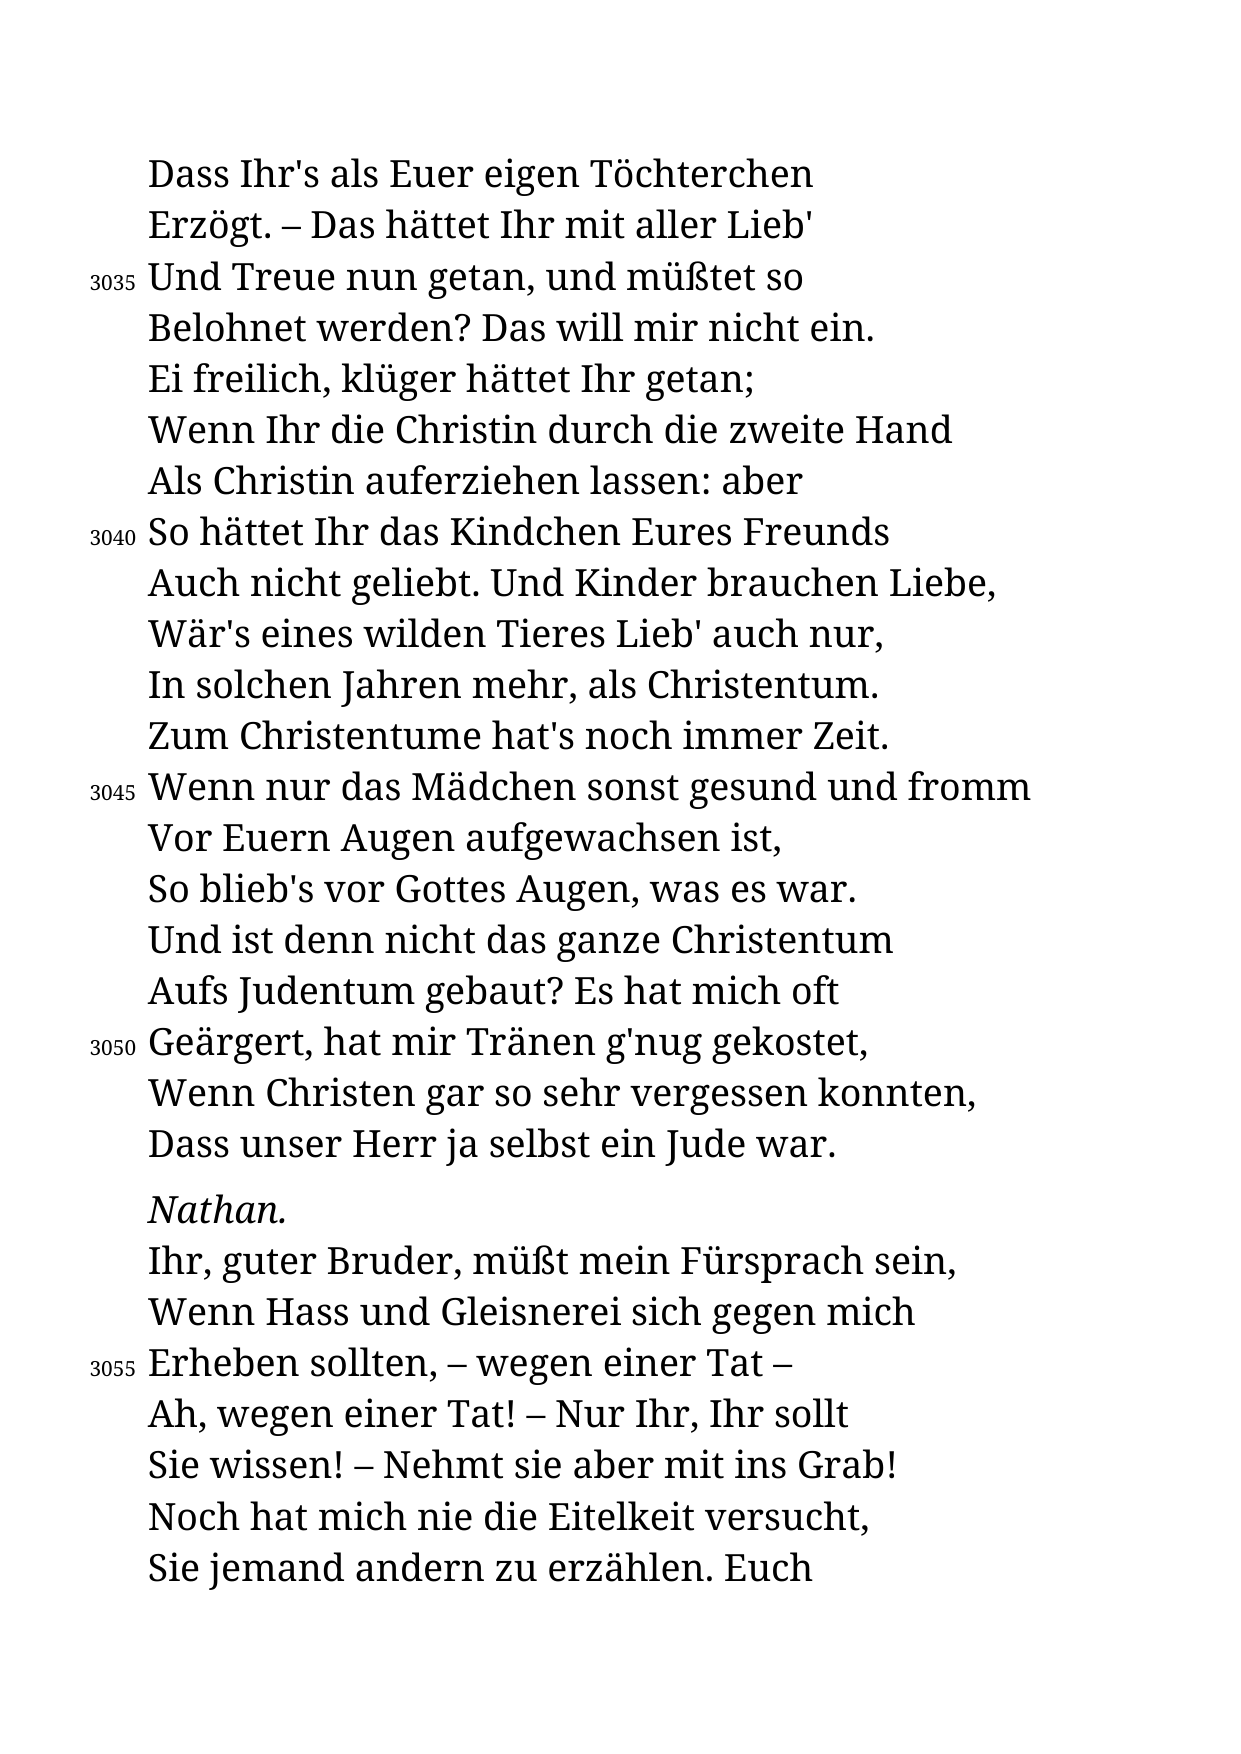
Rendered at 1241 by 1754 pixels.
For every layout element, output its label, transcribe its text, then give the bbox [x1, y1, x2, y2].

text Wenn Hass und Gleisnerei sich gegen mich [148, 1286, 1092, 1337]
text Wenn Christen gar so sehr vergessen konnten, [148, 1066, 1092, 1117]
text Aufs Judentum gebaut? Es hat mich oft [148, 964, 1092, 1015]
text In solchen Jahren mehr, als Christentum. [148, 658, 1092, 709]
text Auch nicht geliebt. Und Kinder brauchen Liebe, [148, 556, 1092, 607]
text So blieb's vor Gottes Augen, was es war. [148, 862, 1092, 913]
text Wenn Ihr die Christin durch die zweite Hand [148, 403, 1092, 454]
text Ah, wegen einer Tat! – Nur Ihr, Ihr sollt [148, 1388, 1092, 1439]
text Dass Ihr's als Euer eigen Töchterchen [148, 148, 1092, 199]
text Vor Euern Augen aufgewachsen ist, [148, 811, 1092, 862]
text Ihr, guter Bruder, müßt mein Fürsprach sein, [148, 1234, 1092, 1286]
text Wenn nur das Mädchen sonst gesund und fromm [148, 760, 1092, 811]
text Geärgert, hat mir Tränen g'nug gekostet, [148, 1015, 1092, 1066]
text Sie jemand andern zu erzählen. Euch [148, 1541, 1092, 1592]
text Als Christin auferziehen lassen: aber [148, 454, 1092, 505]
text Sie wissen! – Nehmt sie aber mit ins Grab! [148, 1439, 1092, 1490]
text Wär's eines wilden Tieres Lieb' auch nur, [148, 607, 1092, 658]
text Dass unser Herr ja selbst ein Jude war. [148, 1117, 1092, 1168]
text Noch hat mich nie die Eitelkeit versucht, [148, 1490, 1092, 1541]
text Und ist denn nicht das ganze Christentum [148, 913, 1092, 964]
text Ei freilich, klüger hättet Ihr getan; [148, 352, 1092, 403]
text Zum Christentume hat's noch immer Zeit. [148, 709, 1092, 760]
text Nathan. [148, 1183, 1092, 1234]
text Erheben sollten, – wegen einer Tat – [148, 1337, 1092, 1388]
text Belohnet werden? Das will mir nicht ein. [148, 301, 1092, 352]
text Erzögt. – Das hättet Ihr mit aller Lieb' [148, 199, 1092, 250]
text So hättet Ihr das Kindchen Eures Freunds [148, 505, 1092, 556]
text Und Treue nun getan, und müßtet so [148, 250, 1092, 301]
